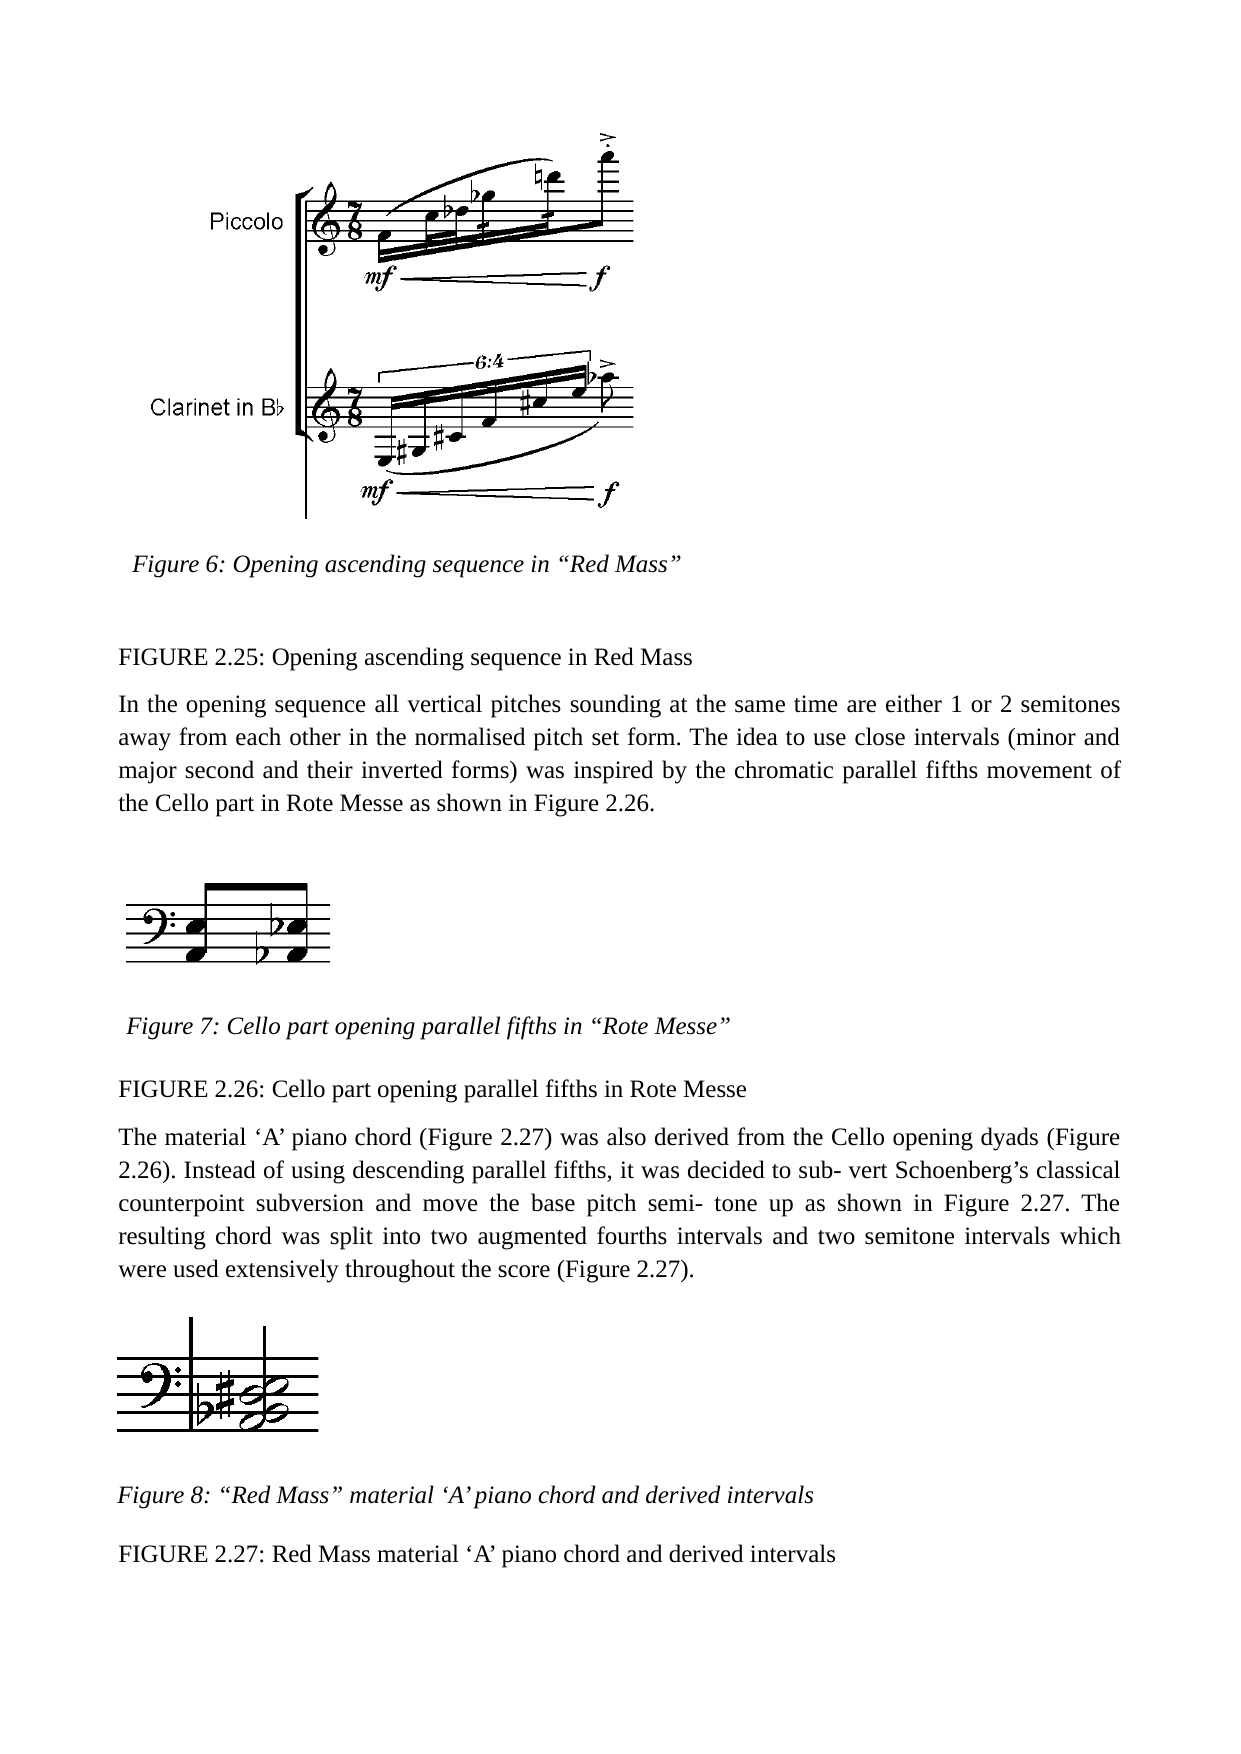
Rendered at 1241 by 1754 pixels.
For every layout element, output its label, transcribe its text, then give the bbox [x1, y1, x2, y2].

text Figure 7: Cello part opening parallel fifths in “Rote Messe” [126, 1011, 943, 1039]
text The material ‘A’ piano chord (Figure 2.27) was also derived from the Cello opening dyads (Figure 2.26). Instead of using descending parallel fifths, it was decided to sub- vert Schoenberg’s classical counterpoint subversion and move the base pitch semi- tone up as shown in Figure 2.27. The resulting chord was split into two augmented fourths intervals and two semitone intervals which were used extensively throughout the score (Figure 2.27). [118, 1122, 1122, 1282]
text FIGURE 2.27: Red Mass material ‘A’ piano chord and derived intervals [118, 1539, 1122, 1568]
picture [132, 126, 634, 519]
text In the opening sequence all vertical pitches sounding at the same time are either 1 or 2 semitones away from each other in the normalised pitch set form. The idea to use close intervals (minor and major second and their inverted forms) was inspired by the chromatic parallel fifths movement of the Cello part in Rote Messe as shown in Figure 2.26. [118, 689, 1122, 817]
picture [117, 1317, 319, 1450]
picture [126, 853, 331, 981]
text FIGURE 2.25: Opening ascending sequence in Red Mass [118, 642, 1122, 671]
text FIGURE 2.26: Cello part opening parallel fifths in Rote Messe [118, 1074, 1122, 1103]
text Figure 8: “Red Mass” material ‘A’ piano chord and derived intervals [117, 1480, 993, 1509]
text Figure 6: Opening ascending sequence in “Red Mass” [132, 549, 801, 578]
